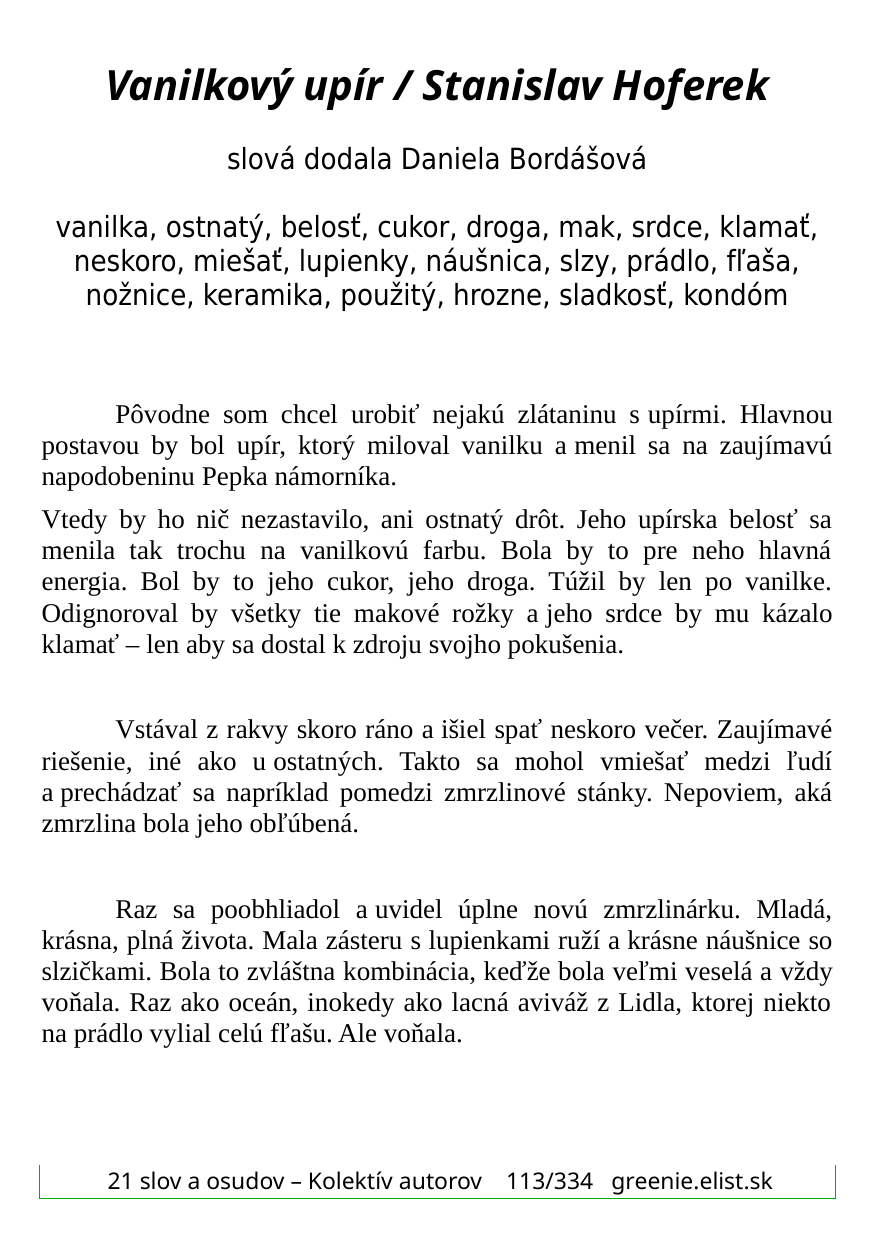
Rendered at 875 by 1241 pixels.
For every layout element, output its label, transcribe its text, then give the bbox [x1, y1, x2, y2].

text slová dodala Daniela Bordášová [41, 142, 833, 176]
text Pôvodne som chcel urobiť nejakú zlátaninu s upírmi. Hlavnou postavou by bol upír, ktorý miloval vanilku a menil sa na zaujímavú napodobeninu Pepka námorníka. [41, 398, 833, 491]
text Vstával z rakvy skoro ráno a išiel spať neskoro večer. Zaujímavé riešenie, iné ako u ostatných. Takto sa mohol vmiešať medzi ľudí a prechádzať sa napríklad pomedzi zmrzlinové stánky. Nepoviem, aká zmrzlina bola jeho obľúbená. [41, 714, 833, 838]
subtitle Vanilkový upír / Stanislav Hoferek [41, 56, 833, 113]
text Vtedy by ho nič nezastavilo, ani ostnatý drôt. Jeho upírska belosť sa menila tak trochu na vanilkovú farbu. Bola by to pre neho hlavná energia. Bol by to jeho cukor, jeho droga. Túžil by len po vanilke. Odignoroval by všetky tie makové rožky a jeho srdce by mu kázalo klamať – len aby sa dostal k zdroju svojho pokušenia. [41, 503, 833, 659]
text vanilka, ostnatý, belosť, cukor, droga, mak, srdce, klamať, neskoro, miešať, lupienky, náušnica, slzy, prádlo, fľaša, nožnice, keramika, použitý, hrozne, sladkosť, kondóm [41, 210, 833, 312]
text Raz sa poobhliadol a uvidel úplne novú zmrzlinárku. Mladá, krásna, plná života. Mala zásteru s lupienkami ruží a krásne náušnice so slzičkami. Bola to zvláštna kombinácia, keďže bola veľmi veselá a vždy voňala. Raz ako oceán, inokedy ako lacná aviváž z Lidla, ktorej niekto na prádlo vylial celú fľašu. Ale voňala. [41, 893, 833, 1049]
